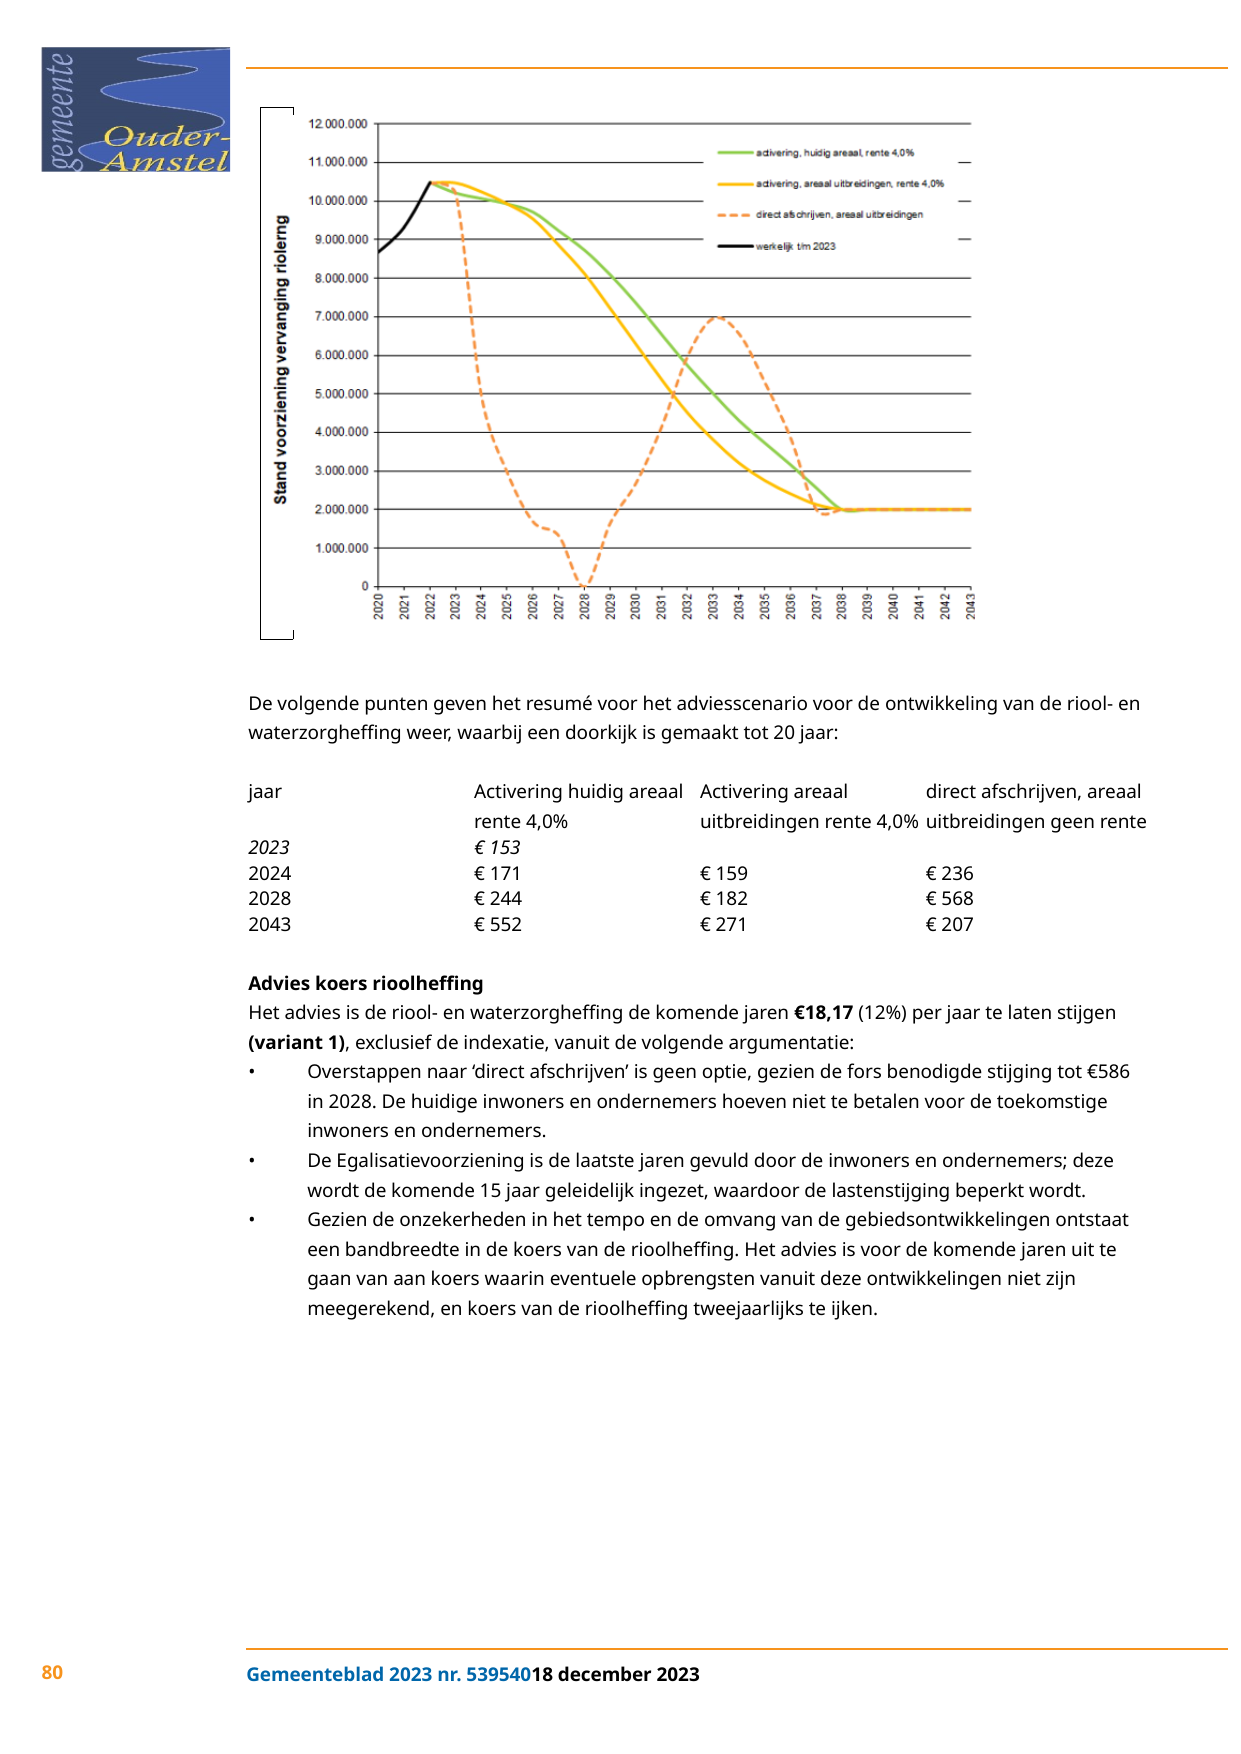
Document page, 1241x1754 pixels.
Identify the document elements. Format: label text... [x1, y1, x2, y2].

list Overstappen naar ‘direct afschrijven’ is geen optie, gezien de fors benodigde stijging tot €586 in 2028. De huidige inwoners en ondernemers hoeven niet te betalen voor de toekomstige inwoners en ondernemers. [248, 1058, 1152, 1143]
table_cell € 159 [700, 860, 926, 886]
table_cell 2028 [248, 886, 474, 911]
table_cell € 552 [474, 911, 700, 937]
table_cell € 236 [926, 860, 1152, 886]
text Advies koers rioolheffing [248, 970, 1152, 996]
table_cell € 568 [926, 886, 1152, 911]
table_cell 2023 [248, 834, 474, 860]
text De volgende punten geven het resumé voor het adviesscenario voor de ontwikkeling van de riool- en waterzorgheffing weer, waarbij een doorkijk is gemaakt tot 20 jaar: [248, 690, 1152, 745]
table_cell € 182 [700, 886, 926, 911]
table_cell € 244 [474, 886, 700, 911]
table_cell € 207 [926, 911, 1152, 937]
picture [41, 47, 231, 172]
text Het advies is de riool- en waterzorgheffing de komende jaren €18,17 (12%) per jaar te laten stijgen (variant 1), exclusief de indexatie, vanuit de volgende argumentatie: [248, 999, 1152, 1055]
list Gezien de onzekerheden in het tempo en de omvang van de gebiedsontwikkelingen ontstaat een bandbreedte in de koers van de rioolheffing. Het advies is voor de komende jaren uit te gaan van aan koers waarin eventuele opbrengsten vanuit deze ontwikkelingen niet zijn meegerekend, en koers van de rioolheffing tweejaarlijks te ijken. [248, 1206, 1152, 1321]
table_cell € 153 [474, 834, 1152, 860]
table_cell € 171 [474, 860, 700, 886]
list De Egalisatievoorziening is de laatste jaren gevuld door de inwoners en ondernemers; deze wordt de komende 15 jaar geleidelijk ingezet, waardoor de lastenstijging beperkt wordt. [248, 1147, 1152, 1203]
table_header Activering huidig areaal rente 4,0% [474, 779, 700, 834]
table_cell 2043 [248, 911, 474, 937]
table_cell 2024 [248, 860, 474, 886]
picture [268, 115, 978, 630]
table_header Activering areaal uitbreidingen rente 4,0% [700, 779, 926, 834]
table_header direct afschrijven, areaal uitbreidingen geen rente [926, 779, 1152, 834]
table_cell € 271 [700, 911, 926, 937]
table_header jaar [248, 779, 474, 834]
